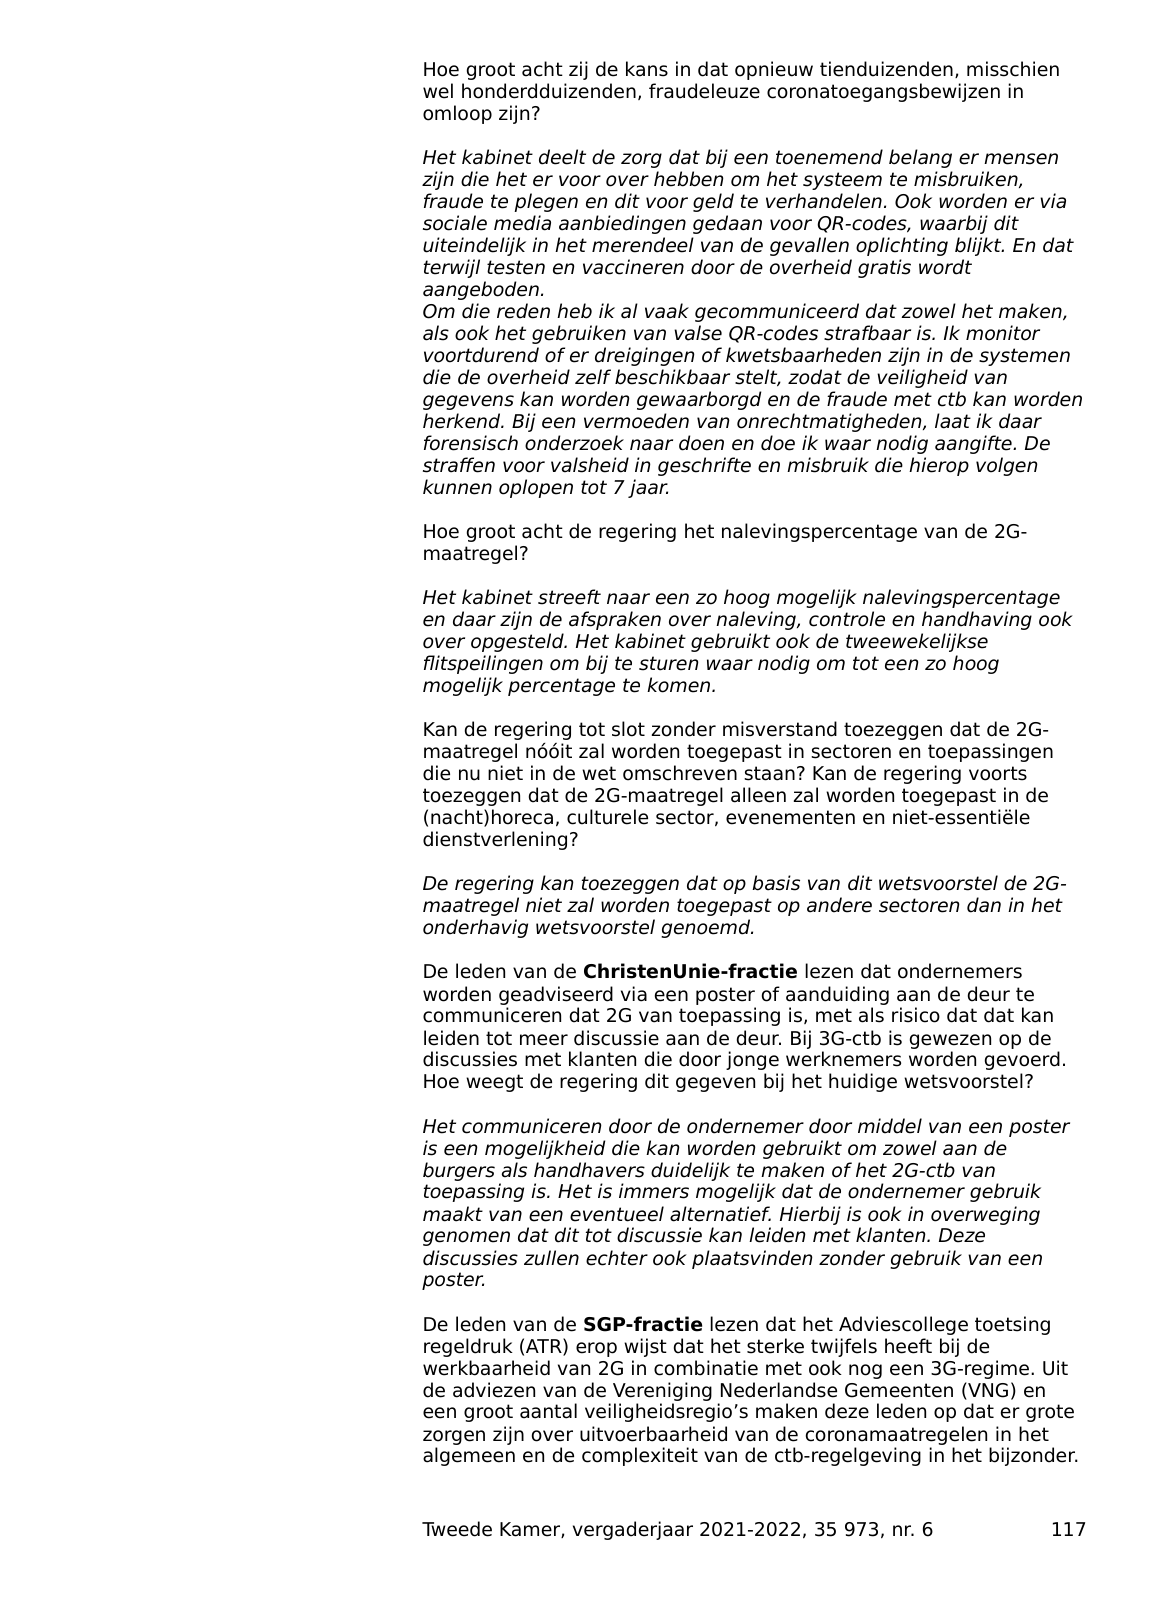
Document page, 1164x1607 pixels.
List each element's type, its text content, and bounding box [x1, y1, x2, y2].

text Het kabinet deelt de zorg dat bij een toenemend belang er mensen zijn die het er voor over hebben om het systeem te misbruiken, fraude te plegen en dit voor geld te verhandelen. Ook worden er via sociale media aanbiedingen gedaan voor QR-codes, waarbij dit uiteindelijk in het merendeel van de gevallen oplichting blijkt. En dat terwijl testen en vaccineren door de overheid gratis wordt aangeboden. [422, 147, 1087, 301]
text Om die reden heb ik al vaak gecommuniceerd dat zowel het maken, als ook het gebruiken van valse QR-codes strafbaar is. Ik monitor voortdurend of er dreigingen of kwetsbaarheden zijn in de systemen die de overheid zelf beschikbaar stelt, zodat de veiligheid van gegevens kan worden gewaarborgd en de fraude met ctb kan worden herkend. Bij een vermoeden van onrechtmatigheden, laat ik daar forensisch onderzoek naar doen en doe ik waar nodig aangifte. De straffen voor valsheid in geschrifte en misbruik die hierop volgen kunnen oplopen tot 7 jaar. [422, 301, 1087, 499]
text Kan de regering tot slot zonder misverstand toezeggen dat de 2G-maatregel nóóit zal worden toegepast in sectoren en toepassingen die nu niet in de wet omschreven staan? Kan de regering voorts toezeggen dat de 2G-maatregel alleen zal worden toegepast in de (nacht)horeca, culturele sector, evenementen en niet-essentiële dienstverlening? [422, 719, 1087, 851]
text Het kabinet streeft naar een zo hoog mogelijk nalevingspercentage en daar zijn de afspraken over naleving, controle en handhaving ook over opgesteld. Het kabinet gebruikt ook de tweewekelijkse flitspeilingen om bij te sturen waar nodig om tot een zo hoog mogelijk percentage te komen. [422, 587, 1087, 697]
text De leden van de ChristenUnie-fractie lezen dat ondernemers worden geadviseerd via een poster of aanduiding aan de deur te communiceren dat 2G van toepassing is, met als risico dat dat kan leiden tot meer discussie aan de deur. Bij 3G-ctb is gewezen op de discussies met klanten die door jonge werknemers worden gevoerd. Hoe weegt de regering dit gegeven bij het huidige wetsvoorstel? [422, 961, 1087, 1093]
text Het communiceren door de ondernemer door middel van een poster is een mogelijkheid die kan worden gebruikt om zowel aan de burgers als handhavers duidelijk te maken of het 2G-ctb van toepassing is. Het is immers mogelijk dat de ondernemer gebruik maakt van een eventueel alternatief. Hierbij is ook in overweging genomen dat dit tot discussie kan leiden met klanten. Deze discussies zullen echter ook plaatsvinden zonder gebruik van een poster. [422, 1116, 1087, 1291]
text De regering kan toezeggen dat op basis van dit wetsvoorstel de 2G-maatregel niet zal worden toegepast op andere sectoren dan in het onderhavig wetsvoorstel genoemd. [422, 873, 1087, 939]
text De leden van de SGP-fractie lezen dat het Adviescollege toetsing regeldruk (ATR) erop wijst dat het sterke twijfels heeft bij de werkbaarheid van 2G in combinatie met ook nog een 3G-regime. Uit de adviezen van de Vereniging Nederlandse Gemeenten (VNG) en een groot aantal veiligheidsregio’s maken deze leden op dat er grote zorgen zijn over uitvoerbaarheid van de coronamaatregelen in het algemeen en de complexiteit van de ctb-regelgeving in het bijzonder. [422, 1313, 1087, 1467]
text Hoe groot acht zij de kans in dat opnieuw tienduizenden, misschien wel honderdduizenden, fraudeleuze coronatoegangsbewijzen in omloop zijn? [422, 59, 1087, 125]
text Hoe groot acht de regering het nalevingspercentage van de 2G-maatregel? [422, 521, 1087, 565]
